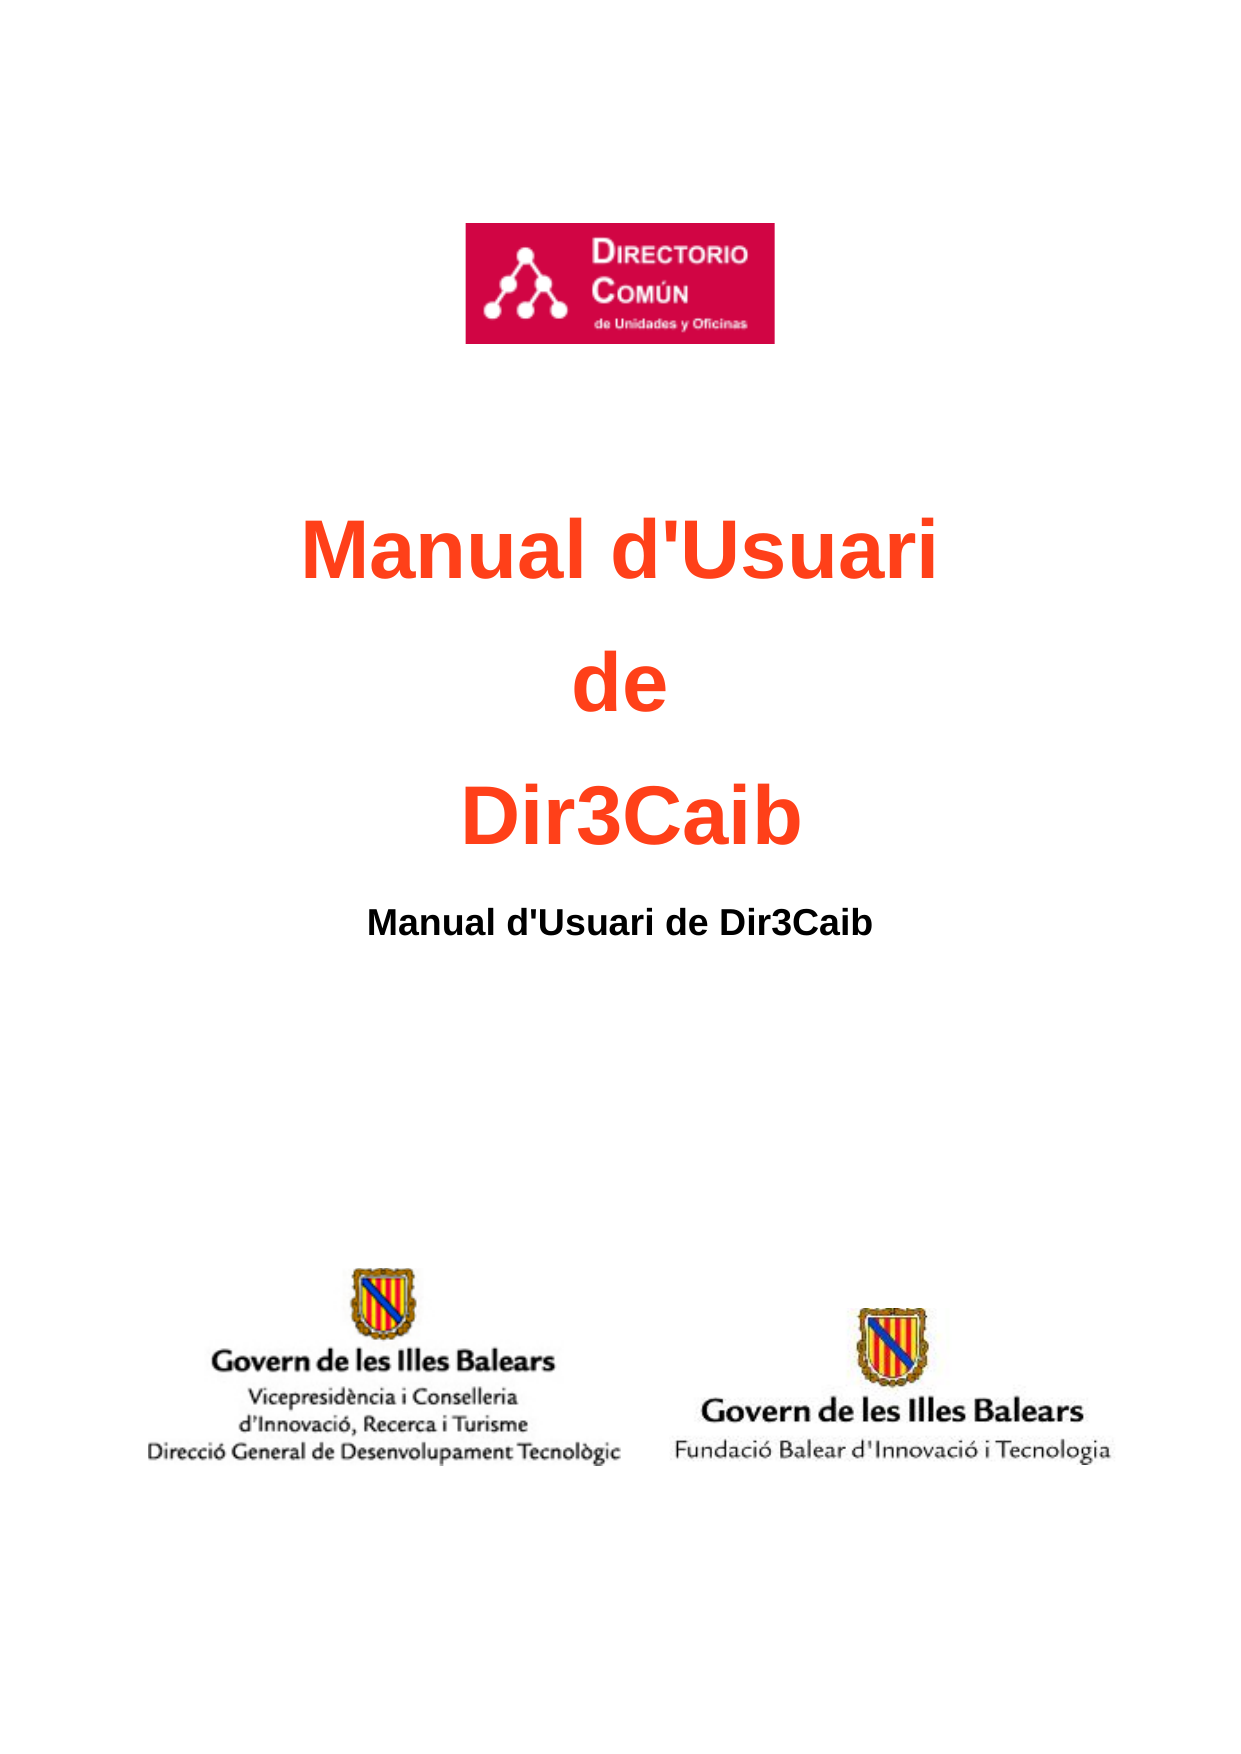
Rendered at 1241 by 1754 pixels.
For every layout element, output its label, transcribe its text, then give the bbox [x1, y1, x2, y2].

title Manual d'Usuari [118, 500, 1122, 596]
picture [148, 1268, 621, 1466]
table_header [664, 1263, 1122, 1510]
subtitle Manual d'Usuari de Dir3Caib [118, 900, 1122, 943]
picture [465, 223, 775, 344]
table_header [118, 1263, 651, 1510]
picture [669, 1308, 1117, 1465]
table_header [651, 1263, 663, 1510]
title Dir3Caib [118, 767, 1122, 862]
title de [118, 633, 1122, 729]
